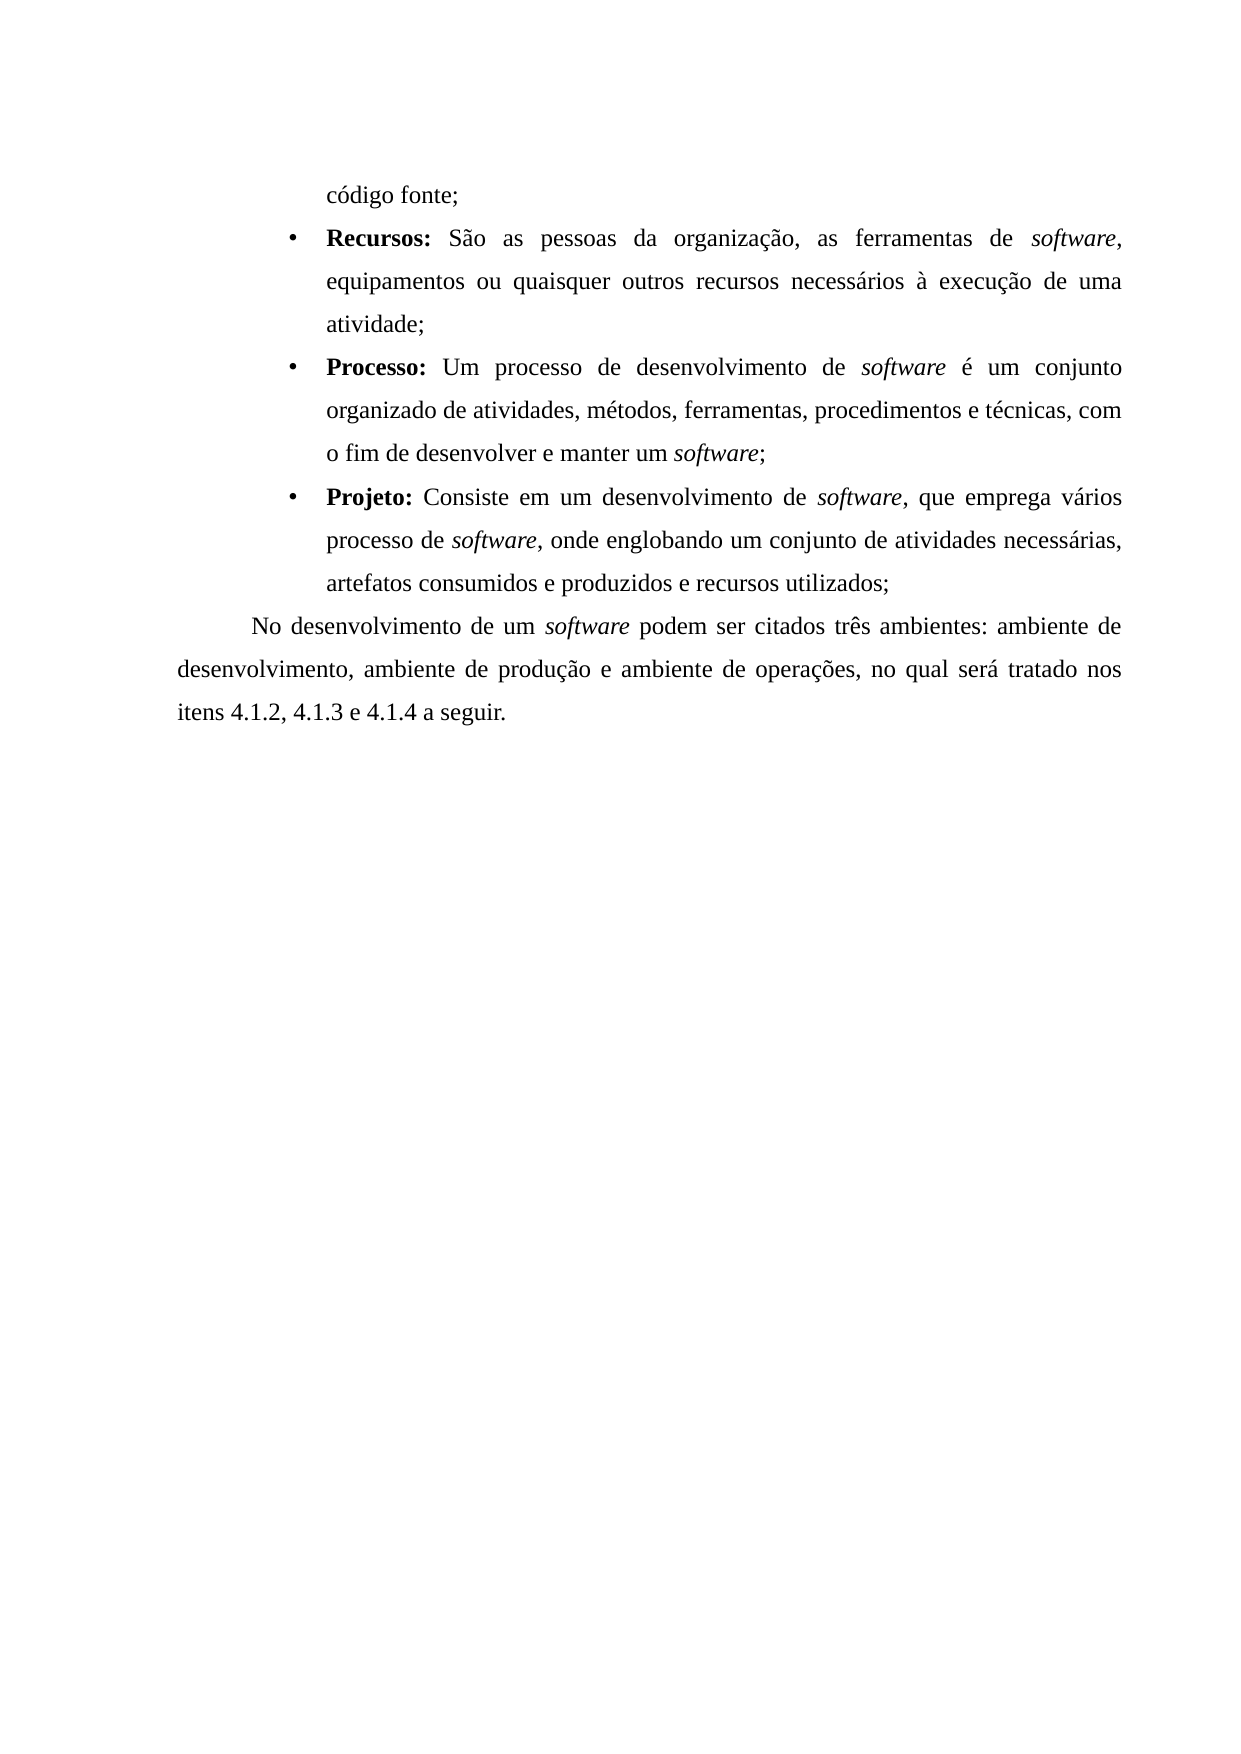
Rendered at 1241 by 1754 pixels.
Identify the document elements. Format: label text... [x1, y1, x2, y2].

list Projeto: Consiste em um desenvolvimento de software, que emprega vários processo de software, onde englobando um conjunto de atividades necessárias, artefatos consumidos e produzidos e recursos utilizados; [288, 482, 1122, 597]
text No desenvolvimento de um software podem ser citados três ambientes: ambiente de desenvolvimento, ambiente de produção e ambiente de operações, no qual será tratado nos itens 4.1.2, 4.1.3 e 4.1.4 a seguir. [177, 611, 1122, 726]
list Processo: Um processo de desenvolvimento de software é um conjunto organizado de atividades, métodos, ferramentas, procedimentos e técnicas, com o fim de desenvolver e manter um software; [288, 352, 1122, 467]
list Recursos: São as pessoas da organização, as ferramentas de software, equipamentos ou quaisquer outros recursos necessários à execução de uma atividade; [288, 223, 1122, 338]
list código fonte; [288, 180, 1122, 208]
